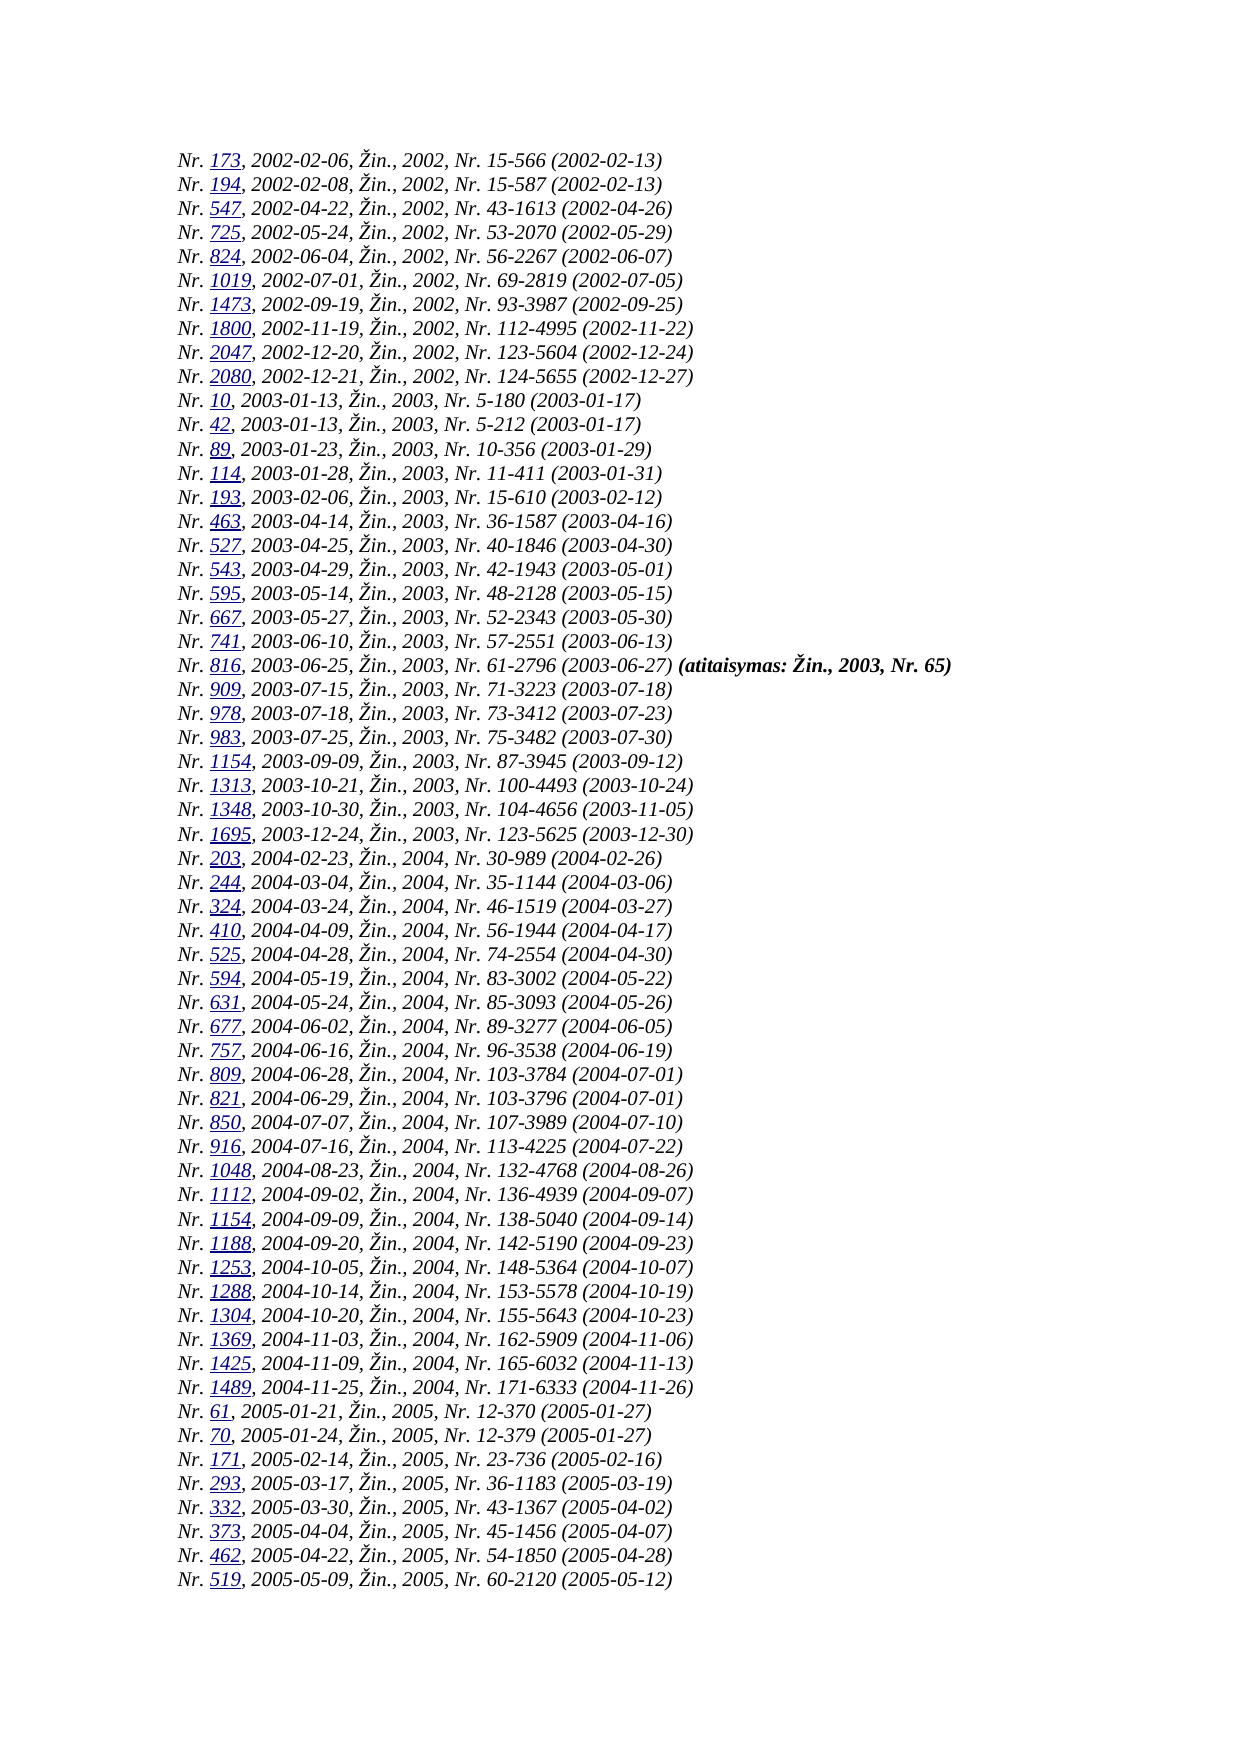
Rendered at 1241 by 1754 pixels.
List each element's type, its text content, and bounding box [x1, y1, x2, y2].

text Nr. 1489, 2004-11-25, Žin., 2004, Nr. 171-6333 (2004-11-26) [177, 1375, 1122, 1399]
text Nr. 1112, 2004-09-02, Žin., 2004, Nr. 136-4939 (2004-09-07) [177, 1182, 1122, 1206]
text Nr. 631, 2004-05-24, Žin., 2004, Nr. 85-3093 (2004-05-26) [177, 990, 1122, 1014]
text Nr. 1154, 2004-09-09, Žin., 2004, Nr. 138-5040 (2004-09-14) [177, 1206, 1122, 1231]
text Nr. 1019, 2002-07-01, Žin., 2002, Nr. 69-2819 (2002-07-05) [177, 268, 1122, 292]
text Nr. 332, 2005-03-30, Žin., 2005, Nr. 43-1367 (2005-04-02) [177, 1495, 1122, 1519]
text Nr. 410, 2004-04-09, Žin., 2004, Nr. 56-1944 (2004-04-17) [177, 918, 1122, 942]
text Nr. 61, 2005-01-21, Žin., 2005, Nr. 12-370 (2005-01-27) [177, 1399, 1122, 1423]
text Nr. 193, 2003-02-06, Žin., 2003, Nr. 15-610 (2003-02-12) [177, 484, 1122, 509]
text Nr. 1425, 2004-11-09, Žin., 2004, Nr. 165-6032 (2004-11-13) [177, 1351, 1122, 1375]
text Nr. 1188, 2004-09-20, Žin., 2004, Nr. 142-5190 (2004-09-23) [177, 1231, 1122, 1254]
text Nr. 741, 2003-06-10, Žin., 2003, Nr. 57-2551 (2003-06-13) [177, 629, 1122, 653]
text Nr. 547, 2002-04-22, Žin., 2002, Nr. 43-1613 (2002-04-26) [177, 196, 1122, 220]
text Nr. 1253, 2004-10-05, Žin., 2004, Nr. 148-5364 (2004-10-07) [177, 1254, 1122, 1279]
text Nr. 525, 2004-04-28, Žin., 2004, Nr. 74-2554 (2004-04-30) [177, 942, 1122, 966]
text Nr. 173, 2002-02-06, Žin., 2002, Nr. 15-566 (2002-02-13) [177, 148, 1122, 172]
text Nr. 114, 2003-01-28, Žin., 2003, Nr. 11-411 (2003-01-31) [177, 461, 1122, 484]
text Nr. 594, 2004-05-19, Žin., 2004, Nr. 83-3002 (2004-05-22) [177, 966, 1122, 990]
text Nr. 1304, 2004-10-20, Žin., 2004, Nr. 155-5643 (2004-10-23) [177, 1303, 1122, 1327]
text Nr. 1288, 2004-10-14, Žin., 2004, Nr. 153-5578 (2004-10-19) [177, 1279, 1122, 1303]
text Nr. 543, 2003-04-29, Žin., 2003, Nr. 42-1943 (2003-05-01) [177, 557, 1122, 581]
text Nr. 2080, 2002-12-21, Žin., 2002, Nr. 124-5655 (2002-12-27) [177, 364, 1122, 388]
text Nr. 667, 2003-05-27, Žin., 2003, Nr. 52-2343 (2003-05-30) [177, 605, 1122, 629]
text Nr. 324, 2004-03-24, Žin., 2004, Nr. 46-1519 (2004-03-27) [177, 894, 1122, 918]
text Nr. 983, 2003-07-25, Žin., 2003, Nr. 75-3482 (2003-07-30) [177, 725, 1122, 749]
text Nr. 1348, 2003-10-30, Žin., 2003, Nr. 104-4656 (2003-11-05) [177, 797, 1122, 821]
text Nr. 42, 2003-01-13, Žin., 2003, Nr. 5-212 (2003-01-17) [177, 412, 1122, 436]
text Nr. 462, 2005-04-22, Žin., 2005, Nr. 54-1850 (2005-04-28) [177, 1543, 1122, 1567]
text Nr. 1800, 2002-11-19, Žin., 2002, Nr. 112-4995 (2002-11-22) [177, 316, 1122, 340]
text Nr. 519, 2005-05-09, Žin., 2005, Nr. 60-2120 (2005-05-12) [177, 1567, 1122, 1591]
text Nr. 1695, 2003-12-24, Žin., 2003, Nr. 123-5625 (2003-12-30) [177, 821, 1122, 846]
text Nr. 171, 2005-02-14, Žin., 2005, Nr. 23-736 (2005-02-16) [177, 1447, 1122, 1471]
text Nr. 916, 2004-07-16, Žin., 2004, Nr. 113-4225 (2004-07-22) [177, 1134, 1122, 1158]
text Nr. 10, 2003-01-13, Žin., 2003, Nr. 5-180 (2003-01-17) [177, 388, 1122, 412]
text Nr. 677, 2004-06-02, Žin., 2004, Nr. 89-3277 (2004-06-05) [177, 1014, 1122, 1038]
text Nr. 757, 2004-06-16, Žin., 2004, Nr. 96-3538 (2004-06-19) [177, 1038, 1122, 1062]
text Nr. 2047, 2002-12-20, Žin., 2002, Nr. 123-5604 (2002-12-24) [177, 340, 1122, 364]
text Nr. 725, 2002-05-24, Žin., 2002, Nr. 53-2070 (2002-05-29) [177, 220, 1122, 244]
text Nr. 1473, 2002-09-19, Žin., 2002, Nr. 93-3987 (2002-09-25) [177, 292, 1122, 316]
text Nr. 1048, 2004-08-23, Žin., 2004, Nr. 132-4768 (2004-08-26) [177, 1158, 1122, 1182]
text Nr. 293, 2005-03-17, Žin., 2005, Nr. 36-1183 (2005-03-19) [177, 1471, 1122, 1495]
text Nr. 1154, 2003-09-09, Žin., 2003, Nr. 87-3945 (2003-09-12) [177, 749, 1122, 773]
text Nr. 824, 2002-06-04, Žin., 2002, Nr. 56-2267 (2002-06-07) [177, 244, 1122, 268]
text Nr. 809, 2004-06-28, Žin., 2004, Nr. 103-3784 (2004-07-01) [177, 1062, 1122, 1086]
text Nr. 527, 2003-04-25, Žin., 2003, Nr. 40-1846 (2003-04-30) [177, 533, 1122, 557]
text Nr. 1369, 2004-11-03, Žin., 2004, Nr. 162-5909 (2004-11-06) [177, 1327, 1122, 1351]
text Nr. 595, 2003-05-14, Žin., 2003, Nr. 48-2128 (2003-05-15) [177, 581, 1122, 605]
text Nr. 1313, 2003-10-21, Žin., 2003, Nr. 100-4493 (2003-10-24) [177, 773, 1122, 797]
text Nr. 909, 2003-07-15, Žin., 2003, Nr. 71-3223 (2003-07-18) [177, 677, 1122, 701]
text Nr. 194, 2002-02-08, Žin., 2002, Nr. 15-587 (2002-02-13) [177, 172, 1122, 196]
text Nr. 821, 2004-06-29, Žin., 2004, Nr. 103-3796 (2004-07-01) [177, 1086, 1122, 1110]
text Nr. 373, 2005-04-04, Žin., 2005, Nr. 45-1456 (2005-04-07) [177, 1519, 1122, 1543]
text Nr. 850, 2004-07-07, Žin., 2004, Nr. 107-3989 (2004-07-10) [177, 1110, 1122, 1134]
text Nr. 816, 2003-06-25, Žin., 2003, Nr. 61-2796 (2003-06-27) (atitaisymas: Žin., 2003, Nr. 65) [177, 653, 1122, 677]
text Nr. 463, 2003-04-14, Žin., 2003, Nr. 36-1587 (2003-04-16) [177, 509, 1122, 533]
text Nr. 978, 2003-07-18, Žin., 2003, Nr. 73-3412 (2003-07-23) [177, 701, 1122, 725]
text Nr. 244, 2004-03-04, Žin., 2004, Nr. 35-1144 (2004-03-06) [177, 869, 1122, 894]
text Nr. 89, 2003-01-23, Žin., 2003, Nr. 10-356 (2003-01-29) [177, 436, 1122, 461]
text Nr. 203, 2004-02-23, Žin., 2004, Nr. 30-989 (2004-02-26) [177, 846, 1122, 869]
text Nr. 70, 2005-01-24, Žin., 2005, Nr. 12-379 (2005-01-27) [177, 1423, 1122, 1447]
